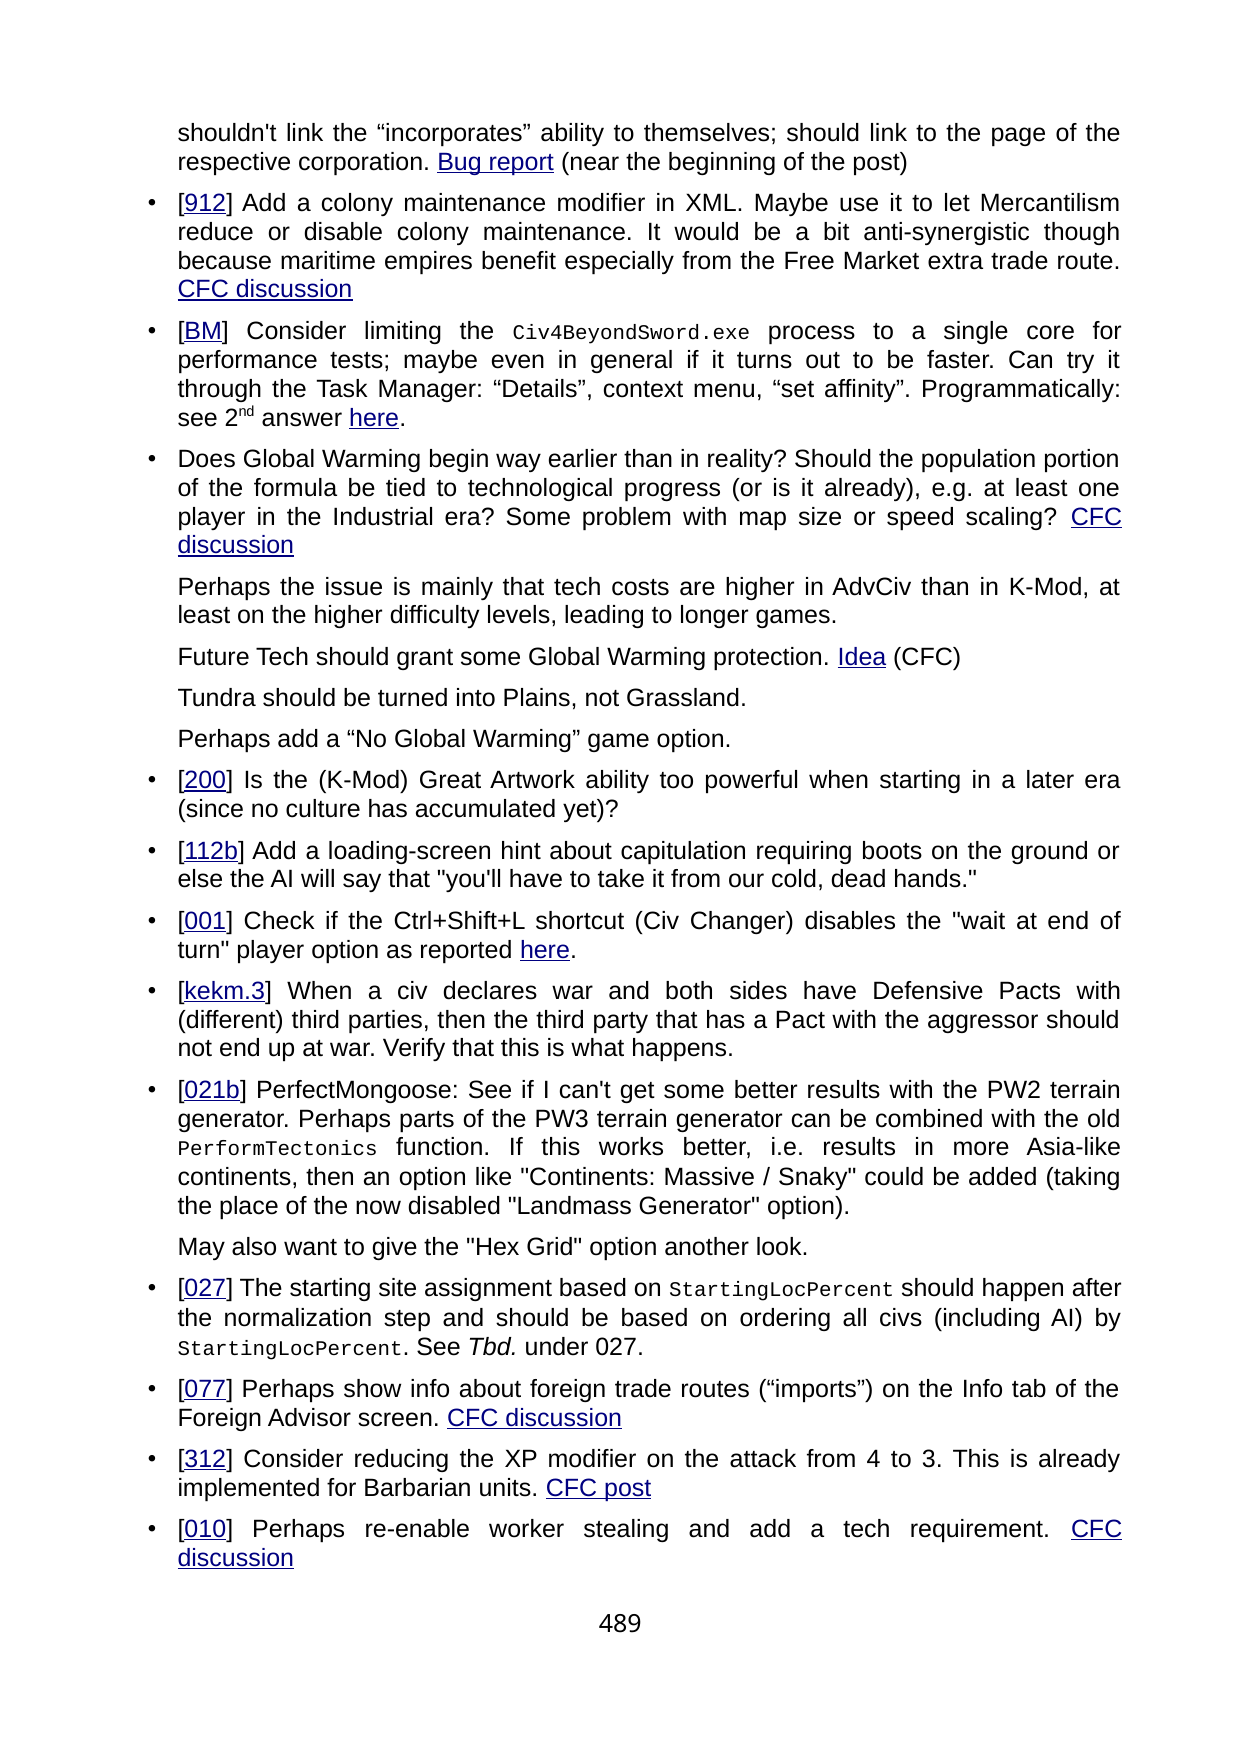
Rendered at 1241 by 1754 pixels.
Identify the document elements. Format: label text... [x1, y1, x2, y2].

list [021b] PerfectMongoose: See if I can't get some better results with the PW2 terrain generator. Perhaps parts of the PW3 terrain generator can be combined with the old PerformTectonics function. If this works better, i.e. results in more Asia-like continents, then an option like "Continents: Massive / Snaky" could be added (taking the place of the now disabled "Landmass Generator" option). [148, 1075, 1122, 1219]
list Perhaps add a “No Global Warming” game option. [148, 724, 1122, 753]
list Future Tech should grant some Global Warming protection. Idea (CFC) [148, 642, 1122, 671]
list shouldn't link the “incorporates” ability to themselves; should link to the page of the respective corporation. Bug report (near the beginning of the post) [148, 118, 1122, 176]
list Does Global Warming begin way earlier than in reality? Should the population portion of the formula be tied to technological progress (or is it already), e.g. at least one player in the Industrial era? Some problem with map size or speed scaling? CFC discussion [148, 444, 1122, 559]
list [312] Consider reducing the XP modifier on the attack from 4 to 3. This is already implemented for Barbarian units. CFC post [148, 1444, 1122, 1502]
list [BM] Consider limiting the Civ4BeyondSword.exe process to a single core for performance tests; maybe even in general if it turns out to be faster. Can try it through the Task Manager: “Details”, context menu, “set affinity”. Programmatically: see 2nd answer here. [148, 316, 1122, 432]
list [010] Perhaps re-enable worker stealing and add a tech requirement. CFC discussion [148, 1514, 1122, 1572]
list May also want to give the "Hex Grid" option another look. [148, 1232, 1122, 1261]
list [kekm.3] When a civ declares war and both sides have Defensive Pacts with (different) third parties, then the third party that has a Pact with the aggressor should not end up at war. Verify that this is what happens. [148, 976, 1122, 1062]
list Tundra should be turned into Plains, not Grassland. [148, 683, 1122, 712]
list [027] The starting site assignment based on StartingLocPercent should happen after the normalization step and should be based on ordering all civs (including AI) by StartingLocPercent. See Tbd. under 027. [148, 1273, 1122, 1361]
list [200] Is the (K-Mod) Great Artwork ability too powerful when starting in a later era (since no culture has accumulated yet)? [148, 766, 1122, 823]
list [077] Perhaps show info about foreign trade routes (“imports”) on the Info tab of the Foreign Advisor screen. CFC discussion [148, 1374, 1122, 1431]
list Perhaps the issue is mainly that tech costs are higher in AdvCiv than in K-Mod, at least on the higher difficulty levels, leading to longer games. [148, 572, 1122, 629]
list [001] Check if the Ctrl+Shift+L shortcut (Civ Changer) disables the "wait at end of turn" player option as reported here. [148, 906, 1122, 963]
list [912] Add a colony maintenance modifier in XML. Maybe use it to let Mercantilism reduce or disable colony maintenance. It would be a bit anti-synergistic though because maritime empires benefit especially from the Free Market extra trade route. CFC discussion [148, 188, 1122, 303]
list [112b] Add a loading-screen hint about capitulation requiring boots on the ground or else the AI will say that "you'll have to take it from our cold, dead hands." [148, 836, 1122, 893]
